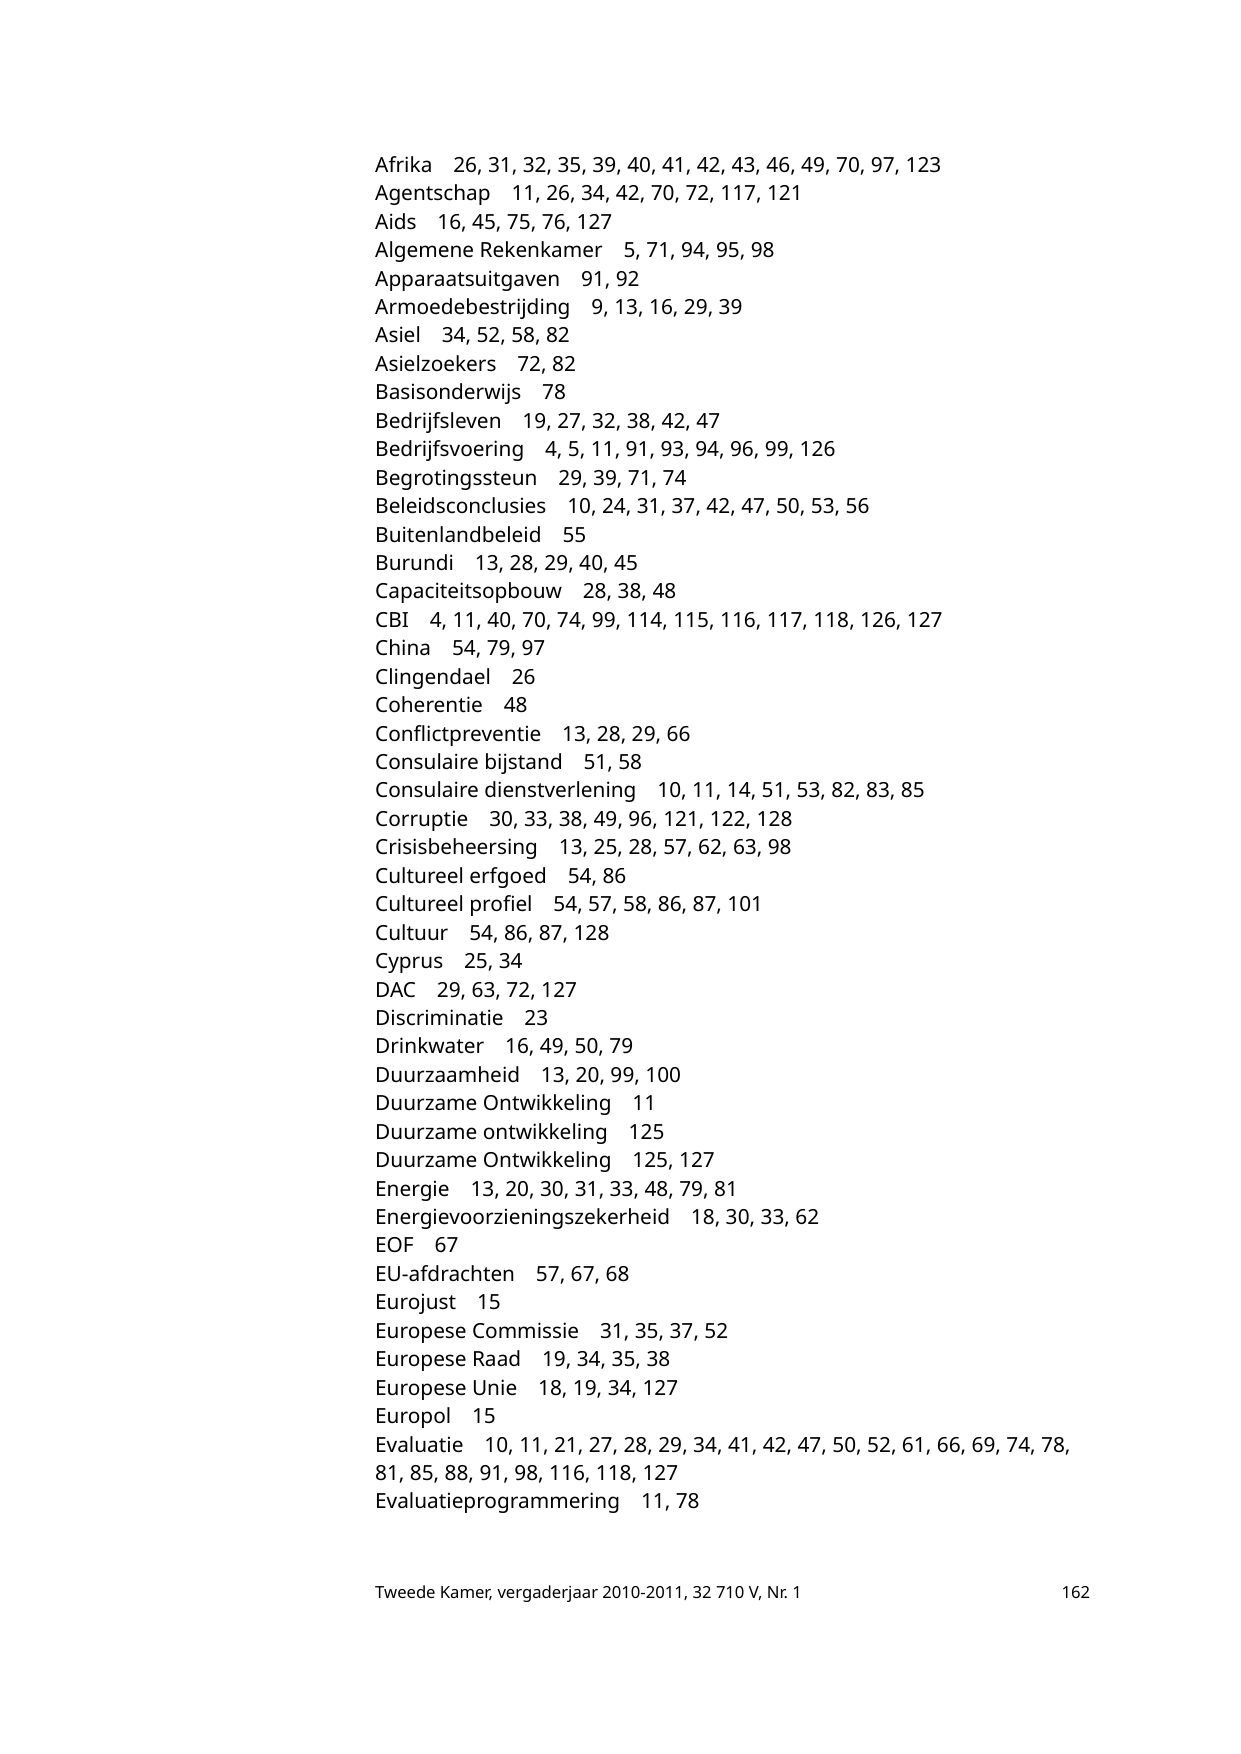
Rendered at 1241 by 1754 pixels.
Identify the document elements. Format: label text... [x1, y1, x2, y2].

text Conflictpreventie 13, 28, 29, 66 [375, 719, 1090, 747]
text Duurzaamheid 13, 20, 99, 100 [375, 1060, 1090, 1088]
text Burundi 13, 28, 29, 40, 45 [375, 548, 1090, 577]
text Bedrijfsvoering 4, 5, 11, 91, 93, 94, 96, 99, 126 [375, 434, 1090, 463]
text Cultureel erfgoed 54, 86 [375, 861, 1090, 889]
text Europese Commissie 31, 35, 37, 52 [375, 1316, 1090, 1344]
text Algemene Rekenkamer 5, 71, 94, 95, 98 [375, 235, 1090, 264]
text Europol 15 [375, 1401, 1090, 1430]
text Coherentie 48 [375, 690, 1090, 719]
text Energie 13, 20, 30, 31, 33, 48, 79, 81 [375, 1174, 1090, 1202]
text Discriminatie 23 [375, 1003, 1090, 1032]
text Evaluatie 10, 11, 21, 27, 28, 29, 34, 41, 42, 47, 50, 52, 61, 66, 69, 74, 78, 81, 85, 88, 91, 98, 116, 118, 127 [375, 1430, 1090, 1487]
text Corruptie 30, 33, 38, 49, 96, 121, 122, 128 [375, 804, 1090, 832]
text Cyprus 25, 34 [375, 946, 1090, 975]
text Afrika 26, 31, 32, 35, 39, 40, 41, 42, 43, 46, 49, 70, 97, 123 [375, 150, 1090, 178]
text Drinkwater 16, 49, 50, 79 [375, 1032, 1090, 1060]
text Armoedebestrijding 9, 13, 16, 29, 39 [375, 292, 1090, 321]
text Basisonderwijs 78 [375, 377, 1090, 406]
text Duurzame ontwikkeling 125 [375, 1117, 1090, 1145]
text DAC 29, 63, 72, 127 [375, 975, 1090, 1003]
text EU-afdrachten 57, 67, 68 [375, 1259, 1090, 1287]
text Capaciteitsopbouw 28, 38, 48 [375, 577, 1090, 605]
text Cultureel profiel 54, 57, 58, 86, 87, 101 [375, 889, 1090, 918]
text Consulaire dienstverlening 10, 11, 14, 51, 53, 82, 83, 85 [375, 776, 1090, 804]
text Clingendael 26 [375, 662, 1090, 690]
text Asiel 34, 52, 58, 82 [375, 321, 1090, 349]
text Evaluatieprogrammering 11, 78 [375, 1487, 1090, 1515]
text Crisisbeheersing 13, 25, 28, 57, 62, 63, 98 [375, 832, 1090, 861]
text Consulaire bijstand 51, 58 [375, 747, 1090, 776]
text China 54, 79, 97 [375, 633, 1090, 662]
text Apparaatsuitgaven 91, 92 [375, 264, 1090, 292]
text Eurojust 15 [375, 1287, 1090, 1316]
text EOF 67 [375, 1231, 1090, 1259]
text Cultuur 54, 86, 87, 128 [375, 918, 1090, 946]
text CBI 4, 11, 40, 70, 74, 99, 114, 115, 116, 117, 118, 126, 127 [375, 605, 1090, 633]
text Begrotingssteun 29, 39, 71, 74 [375, 463, 1090, 491]
text Duurzame Ontwikkeling 125, 127 [375, 1145, 1090, 1174]
text Europese Unie 18, 19, 34, 127 [375, 1373, 1090, 1401]
text Aids 16, 45, 75, 76, 127 [375, 207, 1090, 235]
text Beleidsconclusies 10, 24, 31, 37, 42, 47, 50, 53, 56 [375, 491, 1090, 520]
text Energievoorzieningszekerheid 18, 30, 33, 62 [375, 1202, 1090, 1231]
text Europese Raad 19, 34, 35, 38 [375, 1344, 1090, 1373]
text Agentschap 11, 26, 34, 42, 70, 72, 117, 121 [375, 178, 1090, 207]
text Buitenlandbeleid 55 [375, 520, 1090, 548]
text Bedrijfsleven 19, 27, 32, 38, 42, 47 [375, 406, 1090, 434]
text Duurzame Ontwikkeling 11 [375, 1088, 1090, 1117]
text Asielzoekers 72, 82 [375, 349, 1090, 377]
